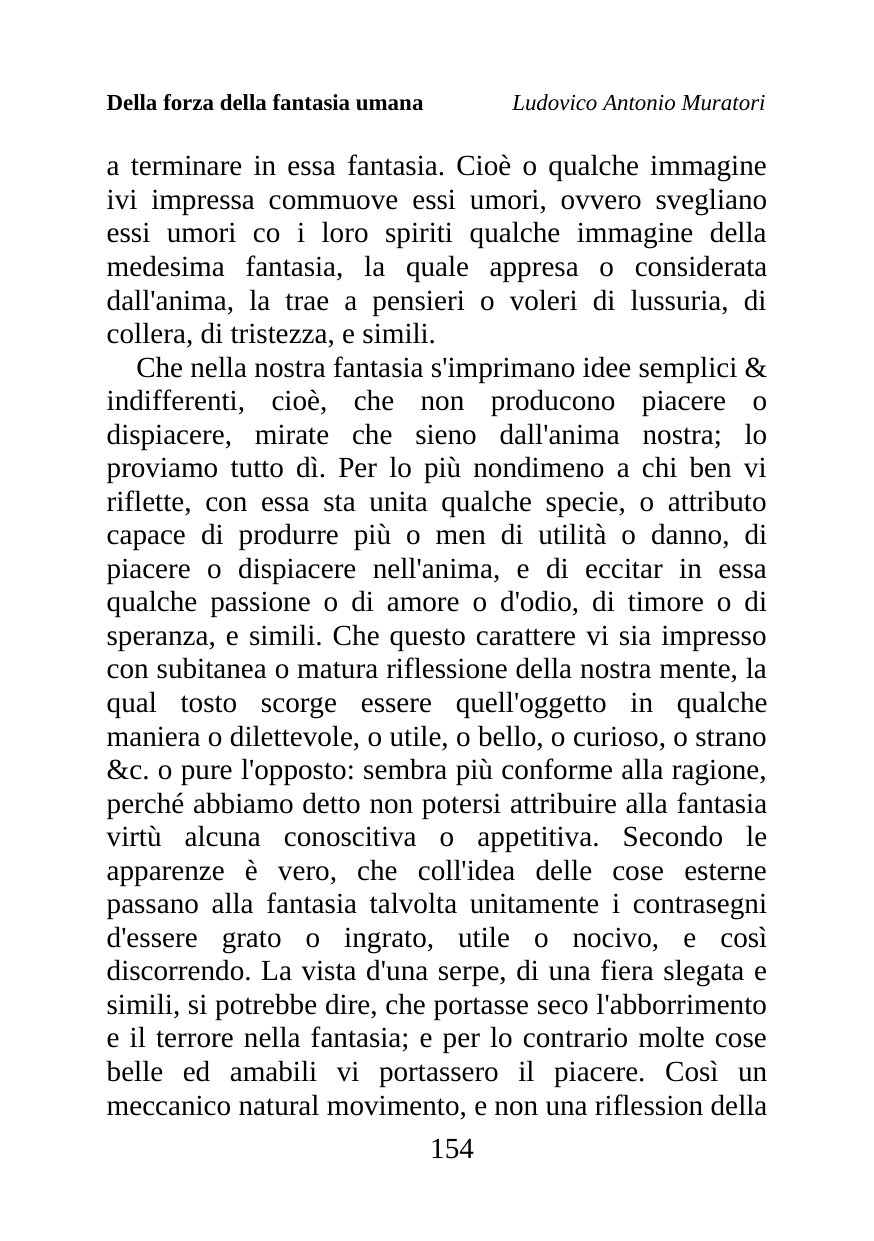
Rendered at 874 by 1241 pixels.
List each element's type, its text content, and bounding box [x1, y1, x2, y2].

text Che nella nostra fantasia s'imprimano idee semplici & indifferenti, cioè, che non producono piacere o dispiacere, mirate che sieno dall'anima nostra; lo proviamo tutto dì. Per lo più nondimeno a chi ben vi riflette, con essa sta unita qualche specie, o attributo capace di produrre più o men di utilità o danno, di piacere o dispiacere nell'anima, e di eccitar in essa qualche passione o di amore o d'odio, di timore o di speranza, e simili. Che questo carattere vi sia impresso con subitanea o matura riflessione della nostra mente, la qual tosto scorge essere quell'oggetto in qualche maniera o dilettevole, o utile, o bello, o curioso, o strano &c. o pure l'opposto: sembra più conforme alla ragione, perché abbiamo detto non potersi attribuire alla fantasia virtù alcuna conoscitiva o appetitiva. Secondo le apparenze è vero, che coll'idea delle cose esterne passano alla fantasia talvolta unitamente i contrasegni d'essere grato o ingrato, utile o nocivo, e così discorrendo. La vista d'una serpe, di una fiera slegata e simili, si potrebbe dire, che portasse seco l'abborrimento e il terrore nella fantasia; e per lo contrario molte cose belle ed amabili vi portassero il piacere. Così un meccanico natural movimento, e non una riflession della [106, 350, 768, 1121]
text a terminare in essa fantasia. Cioè o qualche immagine ivi impressa commuove essi umori, ovvero svegliano essi umori co i loro spiriti qualche immagine della medesima fantasia, la quale appresa o considerata dall'anima, la trae a pensieri o voleri di lussuria, di collera, di tristezza, e simili. [106, 148, 768, 350]
